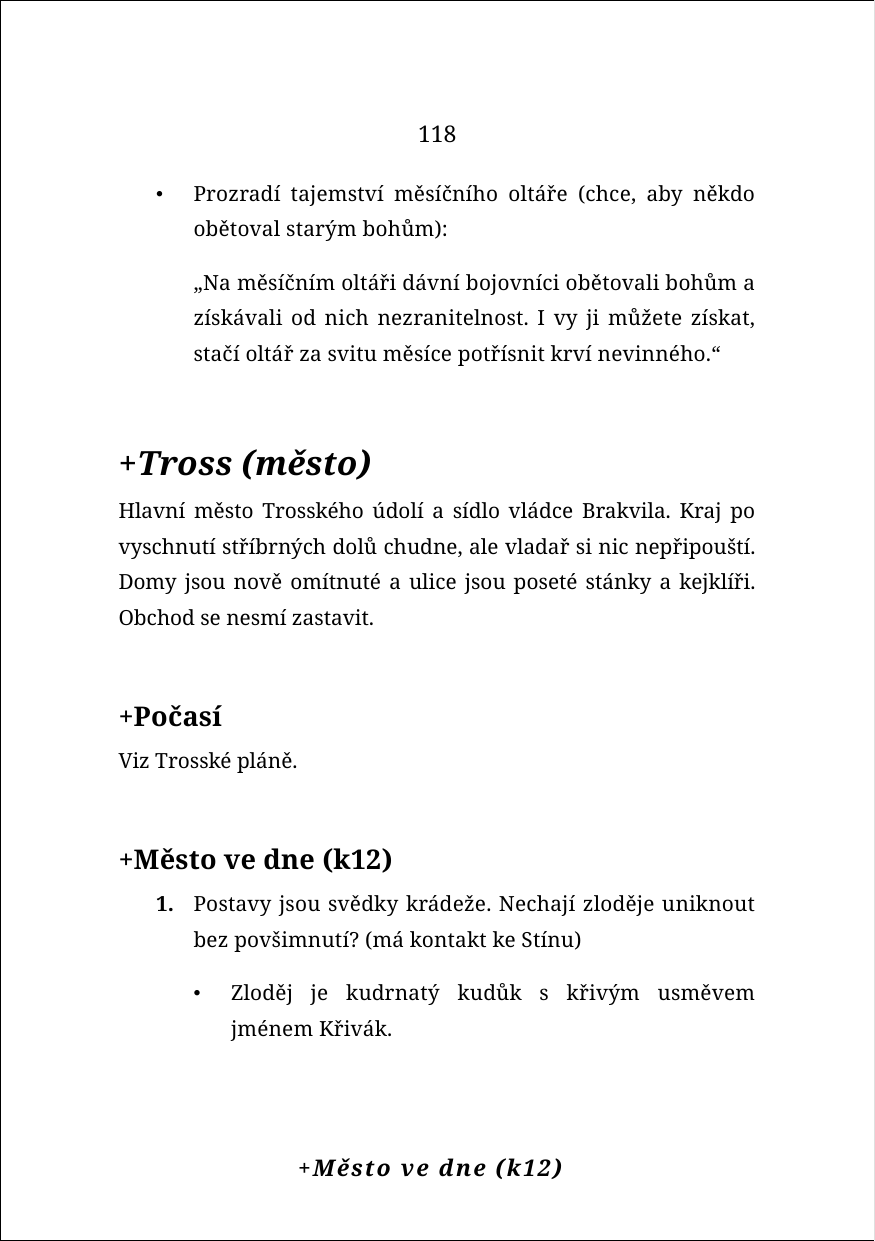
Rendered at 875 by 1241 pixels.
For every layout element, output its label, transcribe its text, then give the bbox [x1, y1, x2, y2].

list „Na měsíčním oltáři dávní bojovníci obětovali bohům a získávali od nich nezranitelnost. I vy ji můžete získat, stačí oltář za svitu měsíce potřísnit krví nevinného.“ [156, 268, 756, 367]
list Prozradí tajemství měsíčního oltáře (chce, aby někdo obětoval starým bohům): [156, 179, 756, 243]
text Viz Trosské pláně. [118, 746, 756, 775]
text Hlavní město Trosského údolí a sídlo vládce Brakvila. Kraj po vyschnutí stříbrných dolů chudne, ale vladař si nic nepřipouští. Domy jsou nově omítnuté a ulice jsou poseté stánky a kejklíři. Obchod se nesmí zastavit. [118, 496, 756, 631]
subtitle +Tross (město) [118, 439, 756, 485]
list Zloděj je kudrnatý kudůk s křivým usměvem jménem Křivák. [193, 978, 756, 1042]
subtitle +Počasí [118, 698, 756, 734]
subtitle +Město ve dne (k12) [118, 841, 756, 878]
list Postavy jsou svědky krádeže. Nechají zloděje uniknout bez povšimnutí? (má kontakt ke Stínu) [156, 889, 756, 953]
